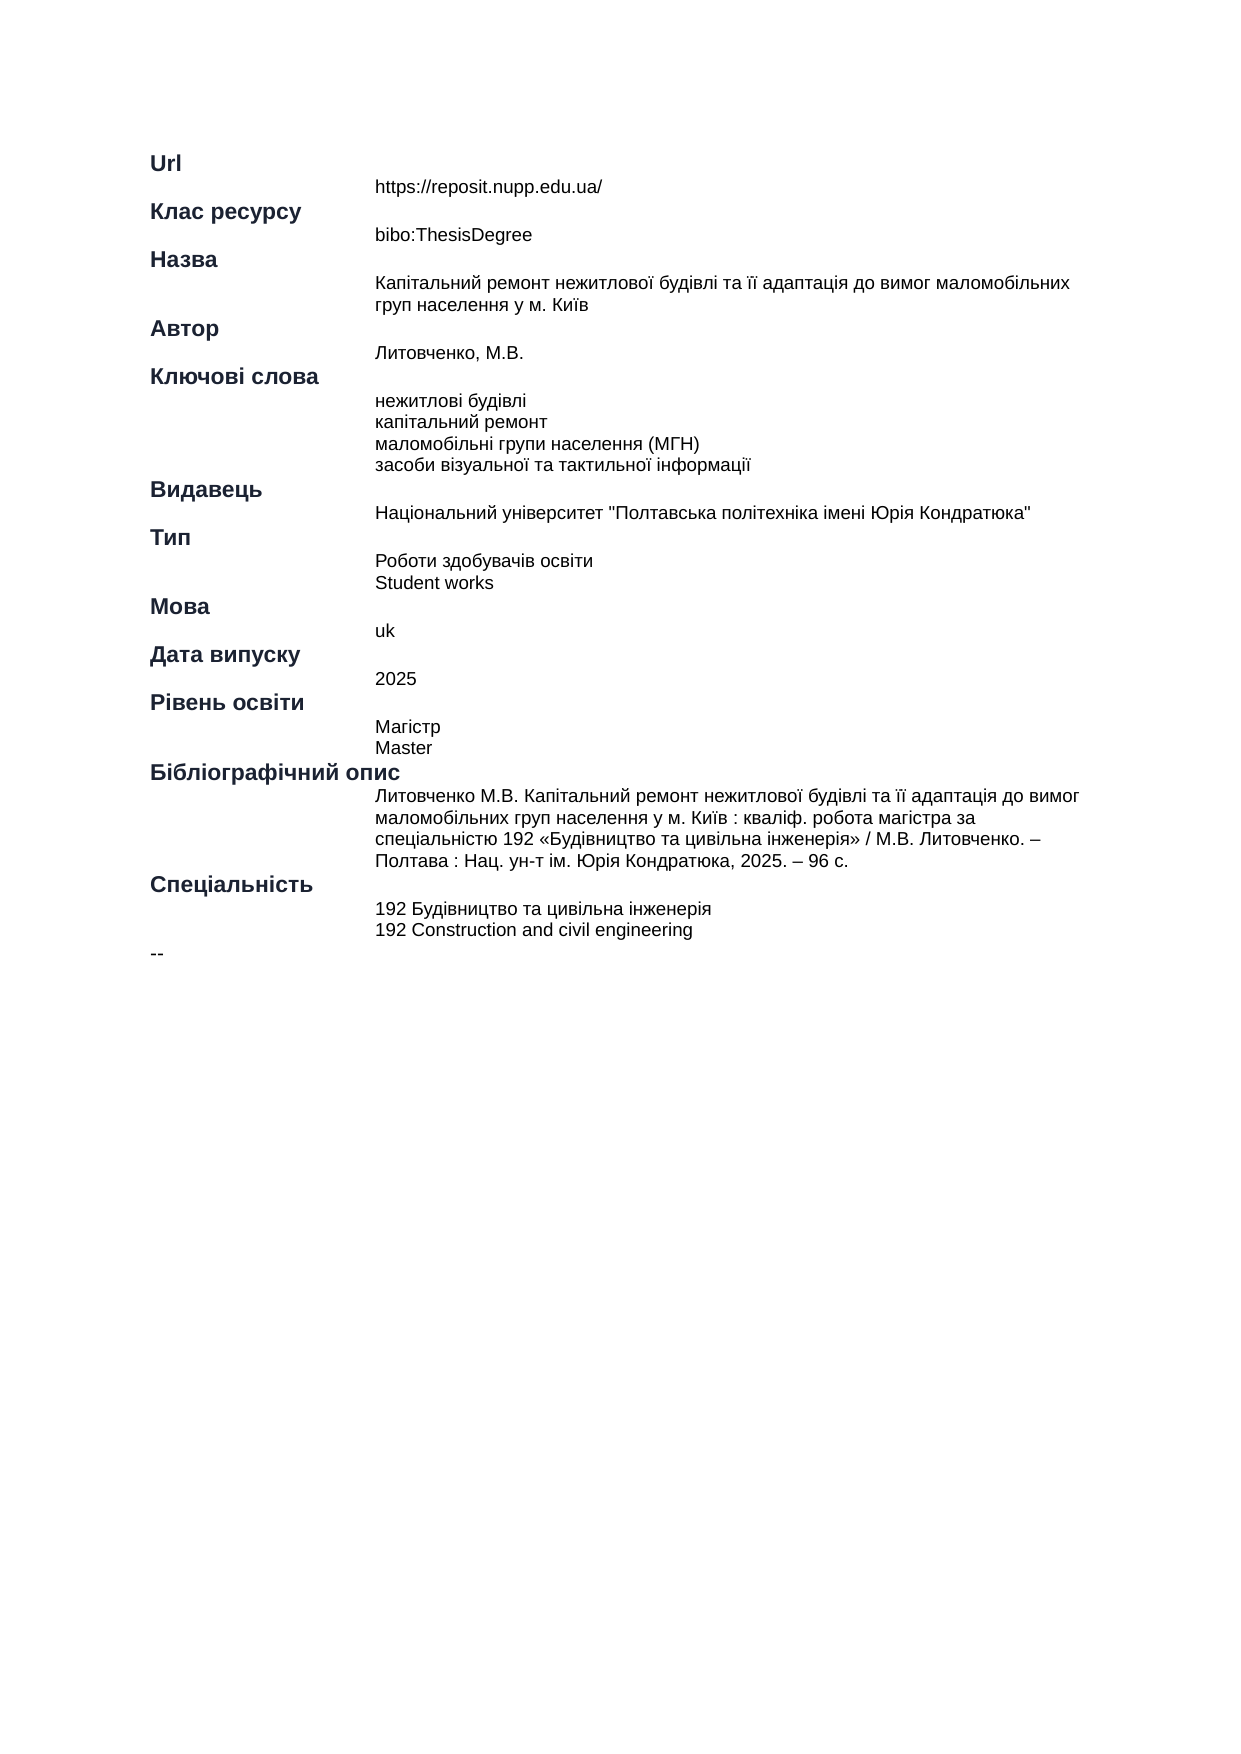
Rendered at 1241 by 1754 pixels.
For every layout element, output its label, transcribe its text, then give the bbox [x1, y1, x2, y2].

text нежитлові будівлі [375, 389, 1090, 411]
text Мова [150, 593, 1090, 619]
text Ключові слова [150, 363, 1090, 389]
text Url [150, 150, 1090, 176]
text Клас ресурсу [150, 198, 1090, 224]
text Видавець [150, 476, 1090, 502]
text Капітальний ремонт нежитлової будівлі та її адаптація до вимог маломобільних груп населення у м. Київ [375, 272, 1090, 315]
text -- [150, 941, 1090, 964]
text Литовченко М.В. Капітальний ремонт нежитлової будівлі та її адаптація до вимог маломобільних груп населення у м. Київ : кваліф. робота магістра за спеціальністю 192 «Будівництво та цивільна інженерія» / М.В. Литовченко. – Полтава : Нац. ун-т ім. Юрія Кондратюка, 2025. – 96 с. [375, 785, 1090, 871]
text 2025 [375, 667, 1090, 689]
text 192 Construction and civil engineering [375, 919, 1090, 941]
text 192 Будівництво та цивільна інженерія [375, 897, 1090, 919]
text Магістр [375, 715, 1090, 737]
text Дата випуску [150, 641, 1090, 667]
text https://reposit.nupp.edu.ua/ [375, 176, 1090, 198]
text Спеціальність [150, 871, 1090, 897]
text Бібліографічний опис [150, 758, 1090, 785]
text bibo:ThesisDegree [375, 224, 1090, 246]
text Student works [375, 572, 1090, 593]
text маломобільні групи населення (МГН) [375, 433, 1090, 454]
text Литовченко, М.В. [375, 342, 1090, 363]
text Національний університет "Полтавська політехніка імені Юрія Кондратюка" [375, 502, 1090, 524]
text Рівень освіти [150, 689, 1090, 715]
text Автор [150, 315, 1090, 342]
text засоби візуальної та тактильної інформації [375, 454, 1090, 476]
text uk [375, 619, 1090, 641]
text Тип [150, 524, 1090, 550]
text капітальний ремонт [375, 411, 1090, 433]
text Master [375, 737, 1090, 758]
text Роботи здобувачів освіти [375, 550, 1090, 572]
text Назва [150, 246, 1090, 272]
